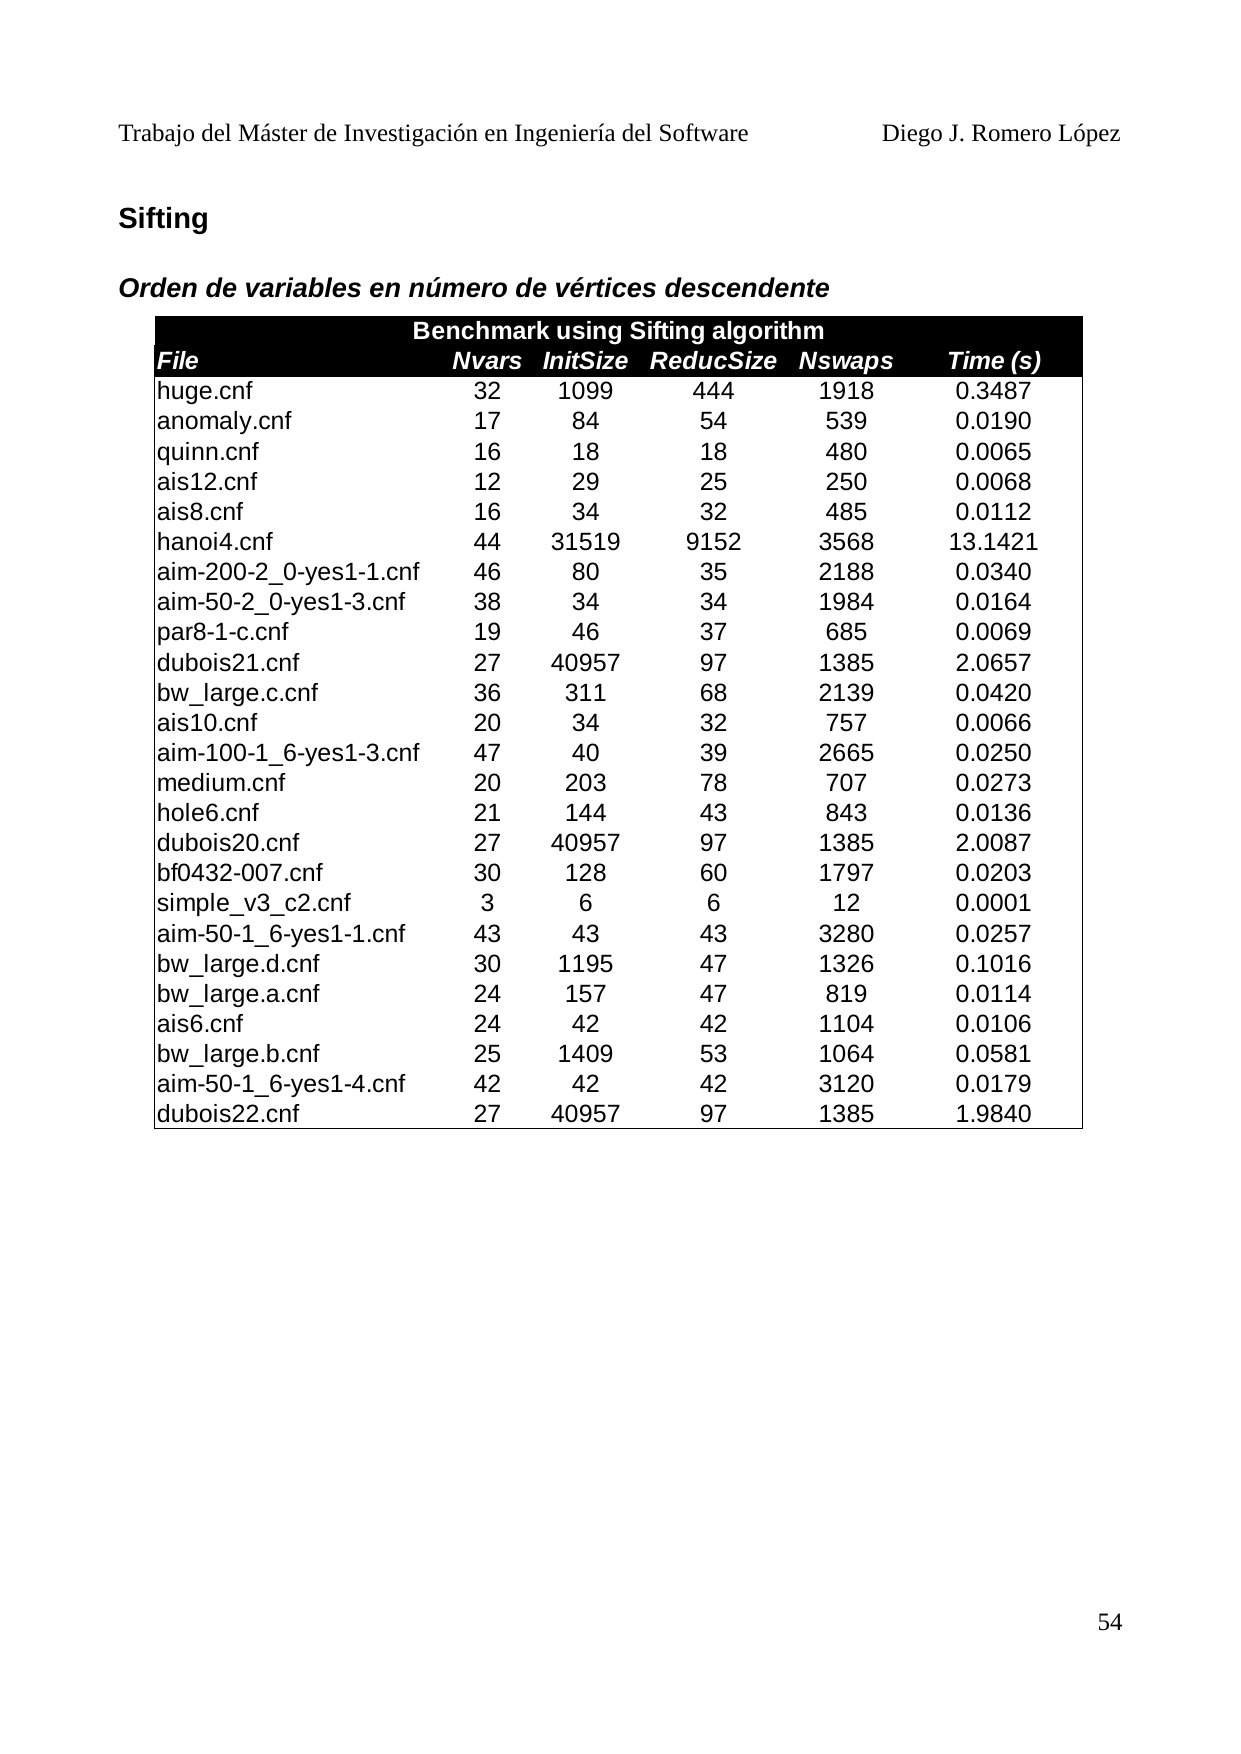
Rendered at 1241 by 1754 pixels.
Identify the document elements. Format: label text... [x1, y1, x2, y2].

subtitle Orden de variables en número de vértices descendente [118, 272, 1122, 304]
subtitle Sifting [118, 201, 1122, 235]
